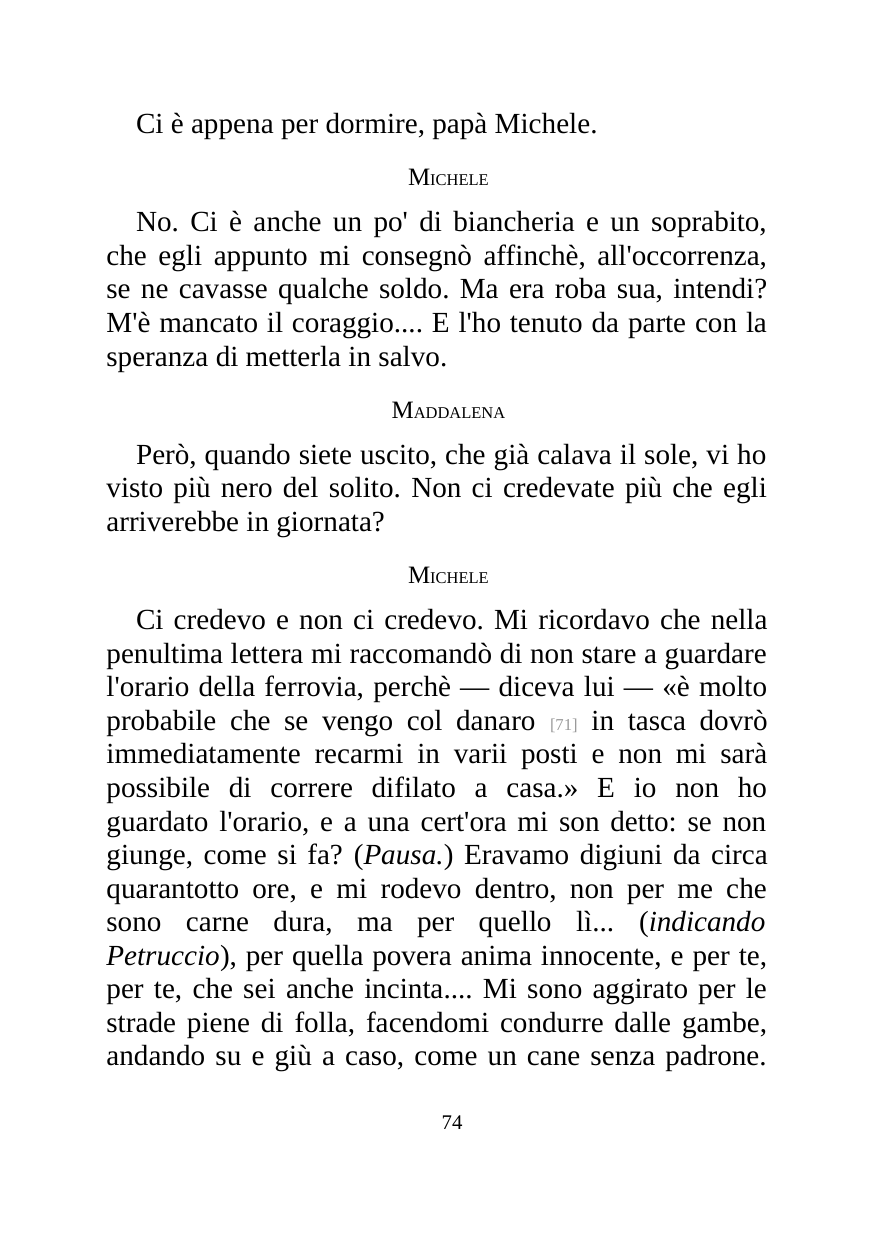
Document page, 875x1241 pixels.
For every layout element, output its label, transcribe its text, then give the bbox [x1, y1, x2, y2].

text No. Ci è anche un po' di biancheria e un soprabito, che egli appunto mi consegnò affinchè, all'occorrenza, se ne cavasse qualche soldo. Ma era roba sua, intendi? M'è mancato il coraggio.... E l'ho tenuto da parte con la speranza di metterla in salvo. [106, 204, 768, 372]
text Michele [106, 158, 768, 192]
text Però, quando siete uscito, che già calava il sole, vi ho visto più nero del solito. Non ci credevate più che egli arriverebbe in giornata? [106, 437, 768, 538]
text Maddalena [106, 391, 768, 424]
text Ci è appena per dormire, papà Michele. [106, 106, 768, 140]
text Michele [106, 556, 768, 590]
text Ci credevo e non ci credevo. Mi ricordavo che nella penultima lettera mi raccomandò di non stare a guardare l'orario della ferrovia, perchè — diceva lui — «è molto probabile che se vengo col danaro [71] in tasca dovrò immediatamente recarmi in varii posti e non mi sarà possibile di correre difilato a casa.» E io non ho guardato l'orario, e a una cert'ora mi son detto: se non giunge, come si fa? (Pausa.) Eravamo digiuni da circa quarantotto ore, e mi rodevo dentro, non per me che sono carne dura, ma per quello lì... (indicando Petruccio), per quella povera anima innocente, e per te, per te, che sei anche incinta.... Mi sono aggirato per le strade piene di folla, facendomi condurre dalle gambe, andando su e giù a caso, come un cane senza padrone. [106, 602, 768, 1072]
